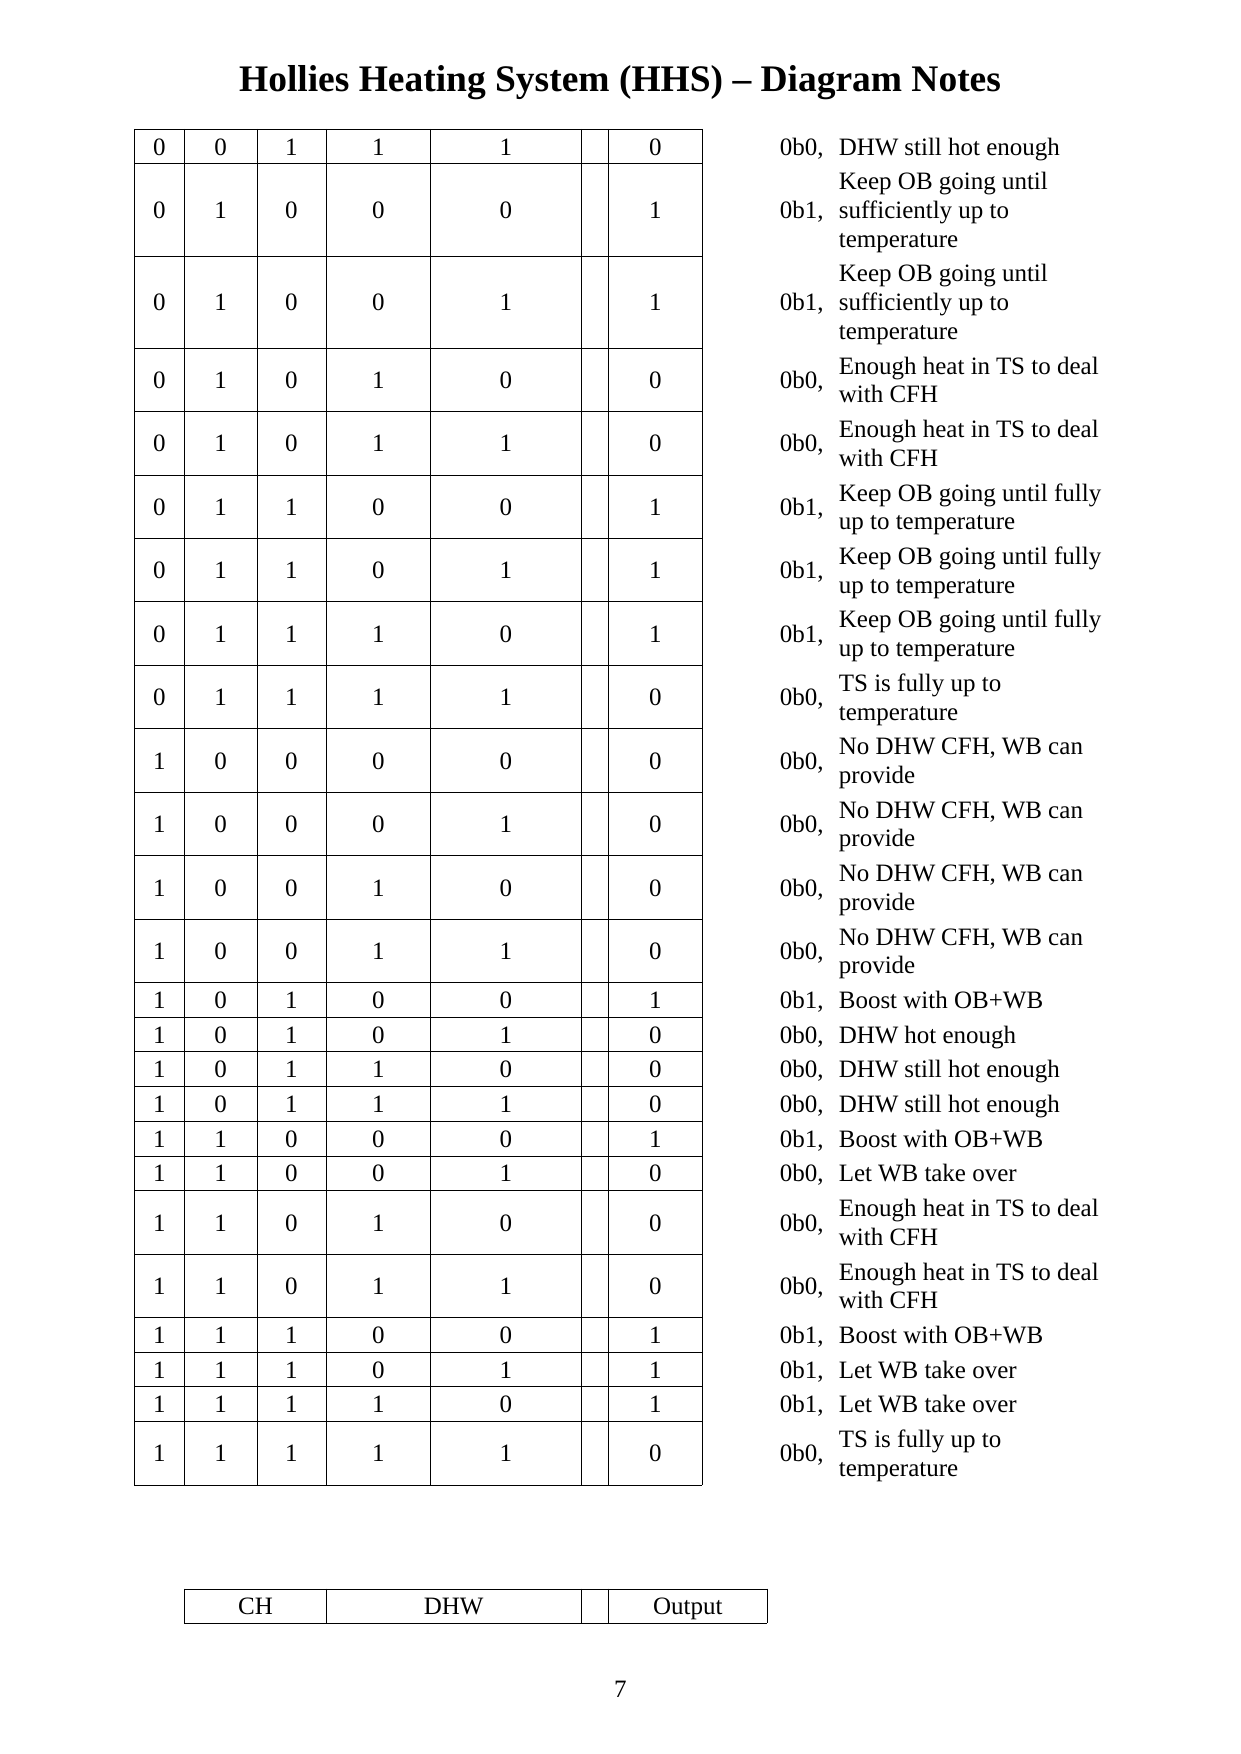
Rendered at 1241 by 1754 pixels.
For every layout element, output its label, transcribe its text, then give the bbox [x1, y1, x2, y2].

table_cell [430, 1554, 581, 1588]
table_cell [118, 1352, 134, 1386]
table_cell [118, 475, 134, 538]
table_cell [134, 1554, 184, 1588]
table_cell 0 [258, 164, 326, 256]
table_cell [326, 1486, 430, 1519]
table_cell 1 [135, 1422, 184, 1484]
table_cell 0b0, [767, 728, 836, 792]
table_cell 1 [135, 1018, 184, 1051]
table_cell 1 [135, 1353, 184, 1386]
table_cell 0 [609, 666, 702, 728]
table_cell No DHW CFH, WB can provide [836, 792, 1122, 855]
table_cell 0 [327, 729, 430, 792]
table_cell [582, 1387, 608, 1421]
table_cell [703, 1386, 767, 1421]
table_cell 1 [185, 1255, 257, 1317]
table_cell 1 [135, 1191, 184, 1254]
table_cell 0 [135, 666, 184, 728]
table_cell 0 [185, 983, 257, 1017]
table_cell 0 [258, 412, 326, 474]
table_cell [608, 1486, 702, 1519]
table_cell DHW hot enough [836, 1017, 1122, 1051]
table_cell 0b0, [767, 1017, 836, 1051]
table_cell 0 [258, 1191, 326, 1254]
table_cell 0 [609, 412, 702, 474]
table_cell 1 [609, 539, 702, 601]
table_cell [836, 1519, 1122, 1554]
table_cell [582, 164, 608, 256]
table_cell [118, 1317, 134, 1352]
table_cell [582, 1087, 608, 1121]
table_cell 0 [327, 1018, 430, 1051]
table_cell 0 [135, 349, 184, 411]
table_cell 0 [609, 1255, 702, 1317]
table_cell [118, 1519, 134, 1554]
table_cell [836, 1554, 1122, 1588]
table_cell DHW still hot enough [836, 1086, 1122, 1121]
table_cell 0 [431, 1052, 581, 1086]
table_cell 1 [609, 1353, 702, 1386]
table_cell [582, 1590, 608, 1623]
table_cell Output [609, 1590, 767, 1623]
table_cell 0 [431, 1122, 581, 1156]
table_cell [703, 665, 767, 728]
table_cell 1 [609, 476, 702, 538]
table_cell 1 [609, 164, 702, 256]
table_cell Enough heat in TS to deal with CFH [836, 1254, 1122, 1317]
table_cell 0b1, [767, 1121, 836, 1156]
table_cell 0 [431, 983, 581, 1017]
table_cell 0 [609, 130, 702, 163]
table_cell Boost with OB+WB [836, 1317, 1122, 1352]
table_cell Enough heat in TS to deal with CFH [836, 411, 1122, 474]
table_cell [703, 129, 767, 163]
table_cell 1 [431, 793, 581, 855]
table_cell 1 [327, 130, 430, 163]
table_cell 1 [431, 257, 581, 348]
table_cell 1 [258, 1087, 326, 1121]
table_cell 0 [185, 793, 257, 855]
table_cell DHW still hot enough [836, 129, 1122, 163]
table_cell DHW [327, 1590, 581, 1623]
table_cell 1 [135, 920, 184, 982]
table_cell [582, 1018, 608, 1051]
table_cell 1 [431, 1018, 581, 1051]
table_cell Boost with OB+WB [836, 982, 1122, 1017]
table_cell 0b0, [767, 411, 836, 474]
table_cell [703, 538, 767, 601]
table_cell 0 [135, 130, 184, 163]
table_cell [118, 1485, 134, 1519]
table_cell 0 [431, 1191, 581, 1254]
table_cell [703, 411, 767, 474]
table_cell 0b0, [767, 1156, 836, 1190]
table_cell 1 [431, 666, 581, 728]
table_cell 1 [258, 1318, 326, 1352]
table_cell [703, 1017, 767, 1051]
table_cell 1 [327, 602, 430, 665]
table_cell [703, 1156, 767, 1190]
table_cell 0b0, [767, 665, 836, 728]
table_cell [257, 1486, 326, 1519]
table_cell [703, 601, 767, 665]
table_cell DHW still hot enough [836, 1051, 1122, 1086]
table_cell 0 [135, 257, 184, 348]
table_cell 0b0, [767, 1254, 836, 1317]
table_cell 0b1, [767, 475, 836, 538]
table_cell [608, 1519, 702, 1554]
table_cell [118, 1190, 134, 1254]
table_cell 1 [258, 1422, 326, 1484]
table_cell [582, 666, 608, 728]
table_cell 1 [431, 1422, 581, 1484]
table_cell [134, 1589, 184, 1623]
table_cell 1 [135, 983, 184, 1017]
table_cell [767, 1519, 836, 1554]
table_cell [703, 1421, 767, 1484]
table_cell 0 [258, 729, 326, 792]
table_cell 0 [327, 476, 430, 538]
table_cell 0b0, [767, 1421, 836, 1484]
table_cell [582, 729, 608, 792]
table_cell 1 [135, 856, 184, 919]
table_cell 0 [185, 130, 257, 163]
table_cell 1 [327, 1255, 430, 1317]
table_cell 0 [135, 476, 184, 538]
table_cell Enough heat in TS to deal with CFH [836, 1190, 1122, 1254]
table_cell [118, 1554, 134, 1588]
table_cell 0 [431, 1318, 581, 1352]
table_cell 0 [327, 793, 430, 855]
table_cell 1 [609, 1122, 702, 1156]
table_cell 1 [431, 1087, 581, 1121]
table_cell [582, 793, 608, 855]
table_cell 1 [327, 1422, 430, 1484]
table_cell [767, 1554, 836, 1588]
table_cell 1 [258, 539, 326, 601]
table_cell [184, 1486, 257, 1519]
table_cell [134, 1486, 184, 1519]
table_cell 0 [609, 1018, 702, 1051]
table_cell [582, 349, 608, 411]
table_cell 0 [431, 349, 581, 411]
table_cell 1 [327, 920, 430, 982]
table_cell 1 [185, 476, 257, 538]
table_cell [118, 855, 134, 919]
table_cell 1 [185, 1422, 257, 1484]
table_cell [582, 1191, 608, 1254]
table_cell 0 [258, 856, 326, 919]
table_cell 0 [258, 1157, 326, 1190]
table_cell [184, 1554, 257, 1588]
table_cell [582, 257, 608, 348]
table_cell [118, 919, 134, 982]
table_cell 0b1, [767, 1352, 836, 1386]
table_cell 0 [185, 1052, 257, 1086]
table_cell 0 [609, 349, 702, 411]
table_cell 1 [258, 1387, 326, 1421]
table_cell No DHW CFH, WB can provide [836, 728, 1122, 792]
table_cell 0 [258, 920, 326, 982]
table_cell 0b1, [767, 538, 836, 601]
table_cell Enough heat in TS to deal with CFH [836, 348, 1122, 411]
table_cell 1 [431, 1255, 581, 1317]
table_cell 0b0, [767, 129, 836, 163]
table_cell 1 [135, 1255, 184, 1317]
table_cell 1 [185, 1387, 257, 1421]
table_cell 0 [185, 729, 257, 792]
table_cell 0 [185, 856, 257, 919]
table_cell 0 [327, 983, 430, 1017]
table_cell 0 [431, 164, 581, 256]
table_cell [118, 1589, 134, 1623]
table_cell 0 [327, 1353, 430, 1386]
table_cell 1 [327, 1087, 430, 1121]
table_cell [703, 792, 767, 855]
table_cell 0b1, [767, 1386, 836, 1421]
table_cell Keep OB going until fully up to temperature [836, 601, 1122, 665]
table_cell 1 [135, 1318, 184, 1352]
table_cell 0 [609, 729, 702, 792]
table_cell [703, 475, 767, 538]
table_cell [767, 1485, 1122, 1519]
table_cell [118, 1386, 134, 1421]
table_cell 1 [609, 257, 702, 348]
table_cell 0 [609, 1191, 702, 1254]
table_cell 1 [185, 1122, 257, 1156]
table_cell 0 [327, 257, 430, 348]
table_cell 1 [135, 1052, 184, 1086]
table_cell Let WB take over [836, 1386, 1122, 1421]
table_cell [118, 256, 134, 348]
table_cell CH [185, 1590, 326, 1623]
table_cell 0 [609, 856, 702, 919]
table_cell 1 [185, 539, 257, 601]
table_cell [118, 348, 134, 411]
table_cell [768, 1589, 836, 1623]
table_cell [703, 1317, 767, 1352]
table_cell [118, 601, 134, 665]
table_cell [582, 1422, 608, 1484]
table_cell 0b1, [767, 163, 836, 256]
table_cell [581, 1486, 608, 1519]
table_cell 1 [185, 666, 257, 728]
table_cell 1 [185, 1191, 257, 1254]
table_cell [836, 1589, 1122, 1623]
table_cell 1 [609, 602, 702, 665]
table_cell [608, 1554, 702, 1588]
table_cell No DHW CFH, WB can provide [836, 919, 1122, 982]
table_cell [702, 1485, 767, 1519]
table_cell [582, 412, 608, 474]
table_cell 0b1, [767, 601, 836, 665]
table_cell [118, 129, 134, 163]
table_cell [582, 1353, 608, 1386]
table_cell [703, 348, 767, 411]
table_cell 0b1, [767, 982, 836, 1017]
table_cell 0 [185, 920, 257, 982]
table_cell 0 [609, 920, 702, 982]
table_cell [582, 856, 608, 919]
table_cell [582, 476, 608, 538]
table_cell 1 [609, 1318, 702, 1352]
table_cell [703, 1086, 767, 1121]
table_cell [118, 665, 134, 728]
table_cell TS is fully up to temperature [836, 1421, 1122, 1484]
table_cell 1 [327, 856, 430, 919]
table_cell 0b0, [767, 919, 836, 982]
table_cell [257, 1554, 326, 1588]
table_cell [430, 1486, 581, 1519]
table_cell 1 [258, 983, 326, 1017]
table_cell 1 [135, 1122, 184, 1156]
table_cell 1 [327, 412, 430, 474]
table_cell 1 [431, 1157, 581, 1190]
table_cell TS is fully up to temperature [836, 665, 1122, 728]
table_cell 1 [431, 920, 581, 982]
table_cell 1 [431, 130, 581, 163]
table_cell 0 [185, 1018, 257, 1051]
table_cell [582, 539, 608, 601]
table_cell [184, 1519, 257, 1554]
table_cell [582, 983, 608, 1017]
table_cell 0b1, [767, 256, 836, 348]
table_cell [118, 1156, 134, 1190]
table_cell 1 [258, 130, 326, 163]
table_cell Keep OB going until fully up to temperature [836, 538, 1122, 601]
table_cell [582, 1157, 608, 1190]
table_cell [257, 1519, 326, 1554]
table_cell [702, 1519, 767, 1554]
table_cell 0 [609, 793, 702, 855]
table_cell 0 [609, 1422, 702, 1484]
table_cell 1 [327, 349, 430, 411]
table_cell 0 [609, 1052, 702, 1086]
table_cell [582, 1318, 608, 1352]
table_cell [118, 1121, 134, 1156]
table_cell 1 [135, 1087, 184, 1121]
table_cell 1 [327, 1191, 430, 1254]
table_cell Keep OB going until sufficiently up to temperature [836, 163, 1122, 256]
table_cell 0b0, [767, 855, 836, 919]
table_cell 0 [258, 349, 326, 411]
table_cell 1 [431, 539, 581, 601]
table_cell 0 [258, 793, 326, 855]
table_cell [118, 538, 134, 601]
table_cell 1 [185, 1353, 257, 1386]
table_cell 1 [609, 983, 702, 1017]
table_cell 0 [609, 1157, 702, 1190]
table_cell 1 [327, 666, 430, 728]
table_cell 1 [609, 1387, 702, 1421]
table_cell 0 [431, 602, 581, 665]
table_cell [118, 1421, 134, 1484]
table_cell 1 [258, 476, 326, 538]
table_cell [134, 1519, 184, 1554]
table_cell [703, 163, 767, 256]
table_cell 1 [185, 257, 257, 348]
table_cell [326, 1519, 430, 1554]
table_cell 0 [327, 164, 430, 256]
table_cell Let WB take over [836, 1352, 1122, 1386]
table_cell [118, 1051, 134, 1086]
table_cell 1 [258, 666, 326, 728]
table_cell 1 [185, 1157, 257, 1190]
table_cell [703, 728, 767, 792]
table_cell [703, 855, 767, 919]
table_cell [703, 982, 767, 1017]
table_cell 1 [135, 729, 184, 792]
table_cell [702, 1554, 767, 1588]
table_cell [582, 1052, 608, 1086]
table_cell 0b0, [767, 1086, 836, 1121]
table_cell 1 [135, 1387, 184, 1421]
table_cell [118, 1254, 134, 1317]
table_cell [703, 919, 767, 982]
table_cell [326, 1554, 430, 1588]
table_cell [118, 163, 134, 256]
table_cell 1 [258, 1052, 326, 1086]
table_cell [430, 1519, 581, 1554]
table_cell Let WB take over [836, 1156, 1122, 1190]
table_cell 0 [135, 602, 184, 665]
table_cell 0b1, [767, 1317, 836, 1352]
table_cell [582, 1122, 608, 1156]
table_cell 1 [258, 1353, 326, 1386]
table_cell [582, 920, 608, 982]
table_cell 0 [327, 1318, 430, 1352]
table_cell [582, 602, 608, 665]
table_cell 0 [135, 539, 184, 601]
table_cell [118, 792, 134, 855]
table_cell 0 [327, 1157, 430, 1190]
table_cell 0 [258, 1122, 326, 1156]
table_cell [703, 1121, 767, 1156]
table_cell 0 [327, 539, 430, 601]
table_cell 1 [135, 1157, 184, 1190]
table_cell [118, 728, 134, 792]
table_cell [703, 1254, 767, 1317]
table_cell 0 [135, 164, 184, 256]
table_cell 0b0, [767, 792, 836, 855]
table_cell 1 [185, 164, 257, 256]
table_cell 0 [431, 476, 581, 538]
table_cell 1 [327, 1387, 430, 1421]
table_cell 1 [258, 602, 326, 665]
table_cell [118, 1017, 134, 1051]
table_cell 0 [135, 412, 184, 474]
table_cell [582, 1255, 608, 1317]
table_cell [703, 1352, 767, 1386]
table_cell [118, 411, 134, 474]
table_cell Keep OB going until fully up to temperature [836, 475, 1122, 538]
table_cell 0 [185, 1087, 257, 1121]
table_cell 1 [185, 412, 257, 474]
table_cell 0 [258, 1255, 326, 1317]
table_cell 0 [609, 1087, 702, 1121]
table_cell [582, 130, 608, 163]
table_cell [581, 1519, 608, 1554]
table_cell 0b0, [767, 348, 836, 411]
table_cell 1 [258, 1018, 326, 1051]
table_cell No DHW CFH, WB can provide [836, 855, 1122, 919]
table_cell [703, 1190, 767, 1254]
table_cell 0 [431, 856, 581, 919]
table_cell 1 [431, 1353, 581, 1386]
table_cell [703, 1051, 767, 1086]
table_cell 1 [431, 412, 581, 474]
table_cell [118, 982, 134, 1017]
table_cell 1 [135, 793, 184, 855]
table_cell 0 [258, 257, 326, 348]
table_cell 0b0, [767, 1190, 836, 1254]
table_cell [118, 1086, 134, 1121]
table_cell 0 [327, 1122, 430, 1156]
table_cell 0 [431, 729, 581, 792]
table_cell [581, 1554, 608, 1588]
table_cell 1 [327, 1052, 430, 1086]
table_cell 1 [185, 602, 257, 665]
table_cell 1 [185, 1318, 257, 1352]
table_cell Keep OB going until sufficiently up to temperature [836, 256, 1122, 348]
table_cell 0b0, [767, 1051, 836, 1086]
table_cell Boost with OB+WB [836, 1121, 1122, 1156]
table_cell 0 [431, 1387, 581, 1421]
table_cell 1 [185, 349, 257, 411]
table_cell [703, 256, 767, 348]
